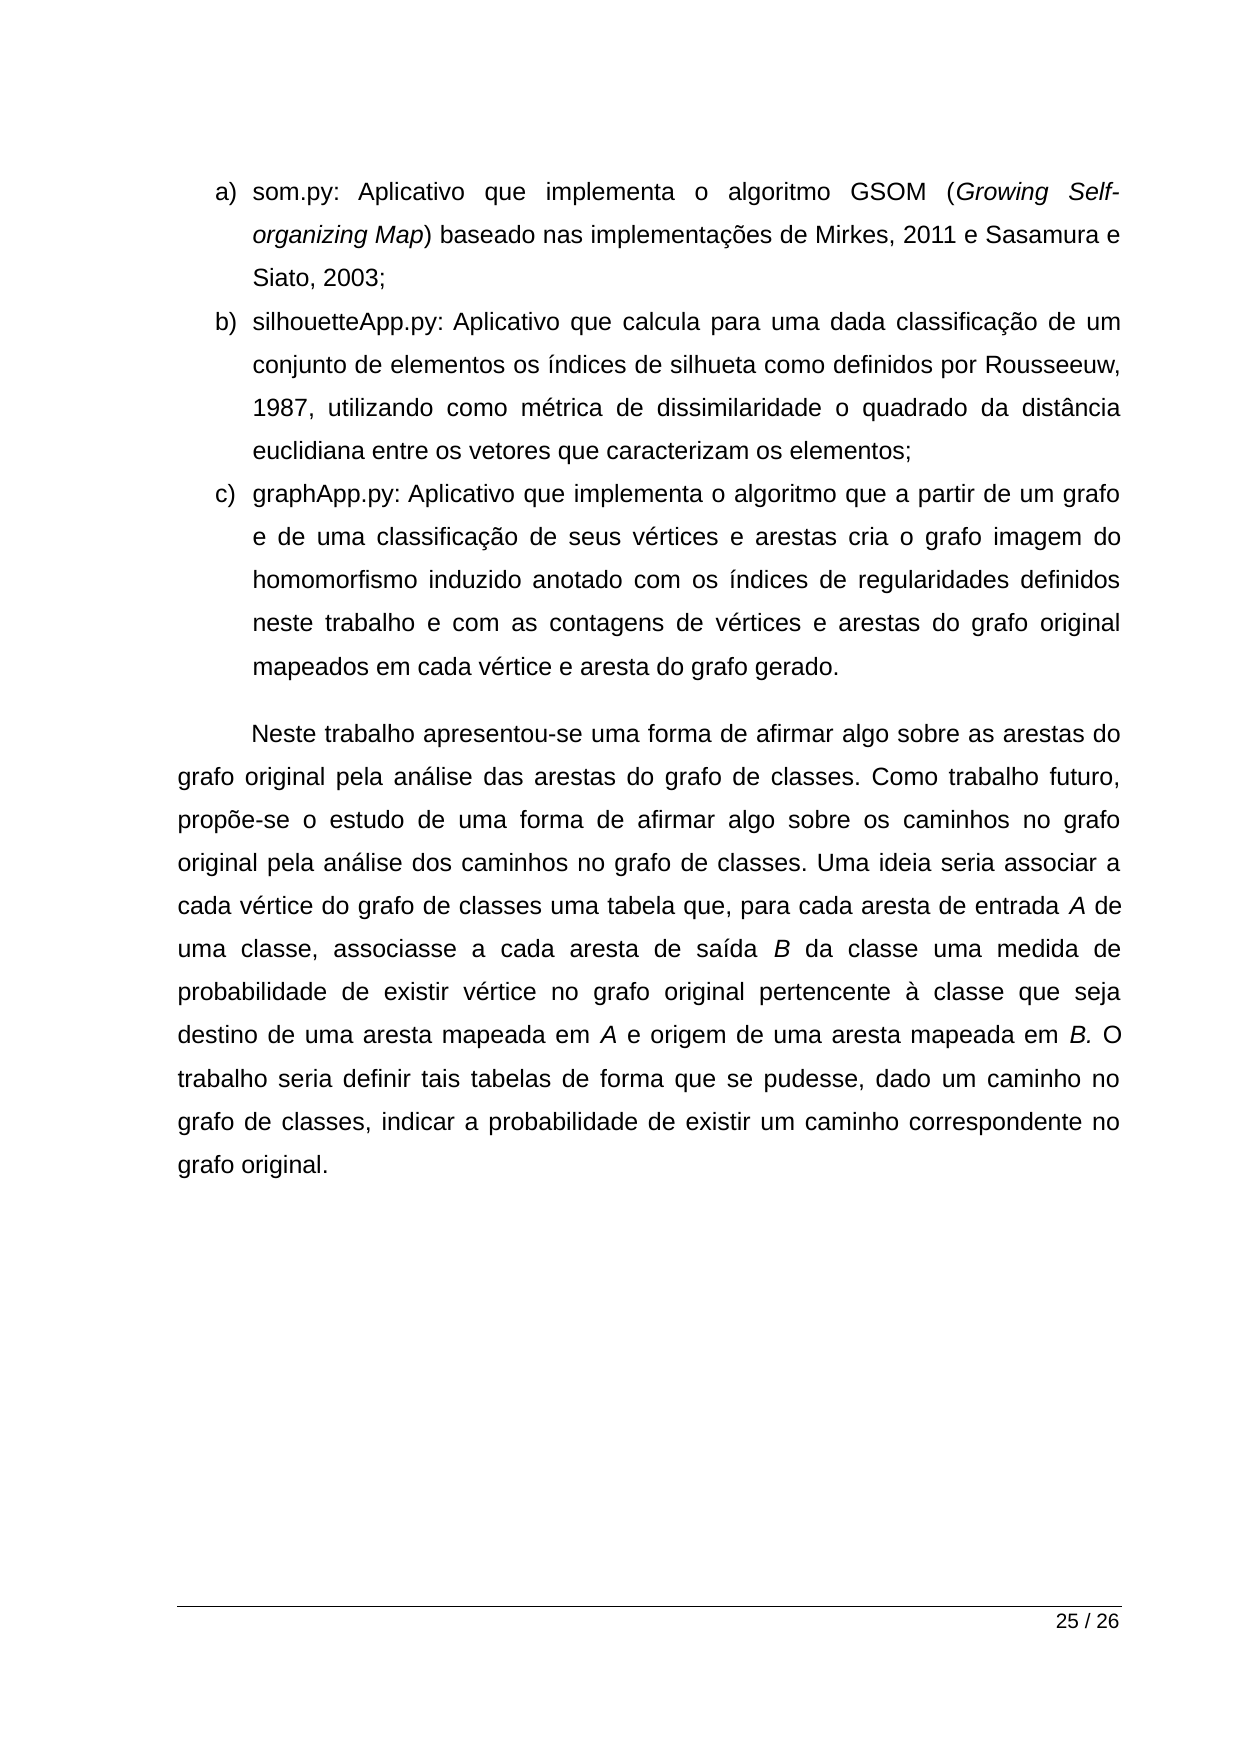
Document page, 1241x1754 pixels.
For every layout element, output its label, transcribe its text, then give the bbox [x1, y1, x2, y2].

text Neste trabalho apresentou-se uma forma de afirmar algo sobre as arestas do grafo original pela análise das arestas do grafo de classes. Como trabalho futuro, propõe-se o estudo de uma forma de afirmar algo sobre os caminhos no grafo original pela análise dos caminhos no grafo de classes. Uma ideia seria associar a cada vértice do grafo de classes uma tabela que, para cada aresta de entrada A de uma classe, associasse a cada aresta de saída B da classe uma medida de probabilidade de existir vértice no grafo original pertencente à classe que seja destino de uma aresta mapeada em A e origem de uma aresta mapeada em B. O trabalho seria definir tais tabelas de forma que se pudesse, dado um caminho no grafo de classes, indicar a probabilidade de existir um caminho correspondente no grafo original. [177, 719, 1122, 1179]
list graphApp.py: Aplicativo que implementa o algoritmo que a partir de um grafo e de uma classificação de seus vértices e arestas cria o grafo imagem do homomorfismo induzido anotado com os índices de regularidades definidos neste trabalho e com as contagens de vértices e arestas do grafo original mapeados em cada vértice e aresta do grafo gerado. [215, 479, 1122, 680]
list som.py: Aplicativo que implementa o algoritmo GSOM (Growing Self-organizing Map) baseado nas implementações de Mirkes, 2011 e Sasamura e Siato, 2003; [215, 177, 1122, 292]
list silhouetteApp.py: Aplicativo que calcula para uma dada classificação de um conjunto de elementos os índices de silhueta como definidos por Rousseeuw, 1987, utilizando como métrica de dissimilaridade o quadrado da distância euclidiana entre os vetores que caracterizam os elementos; [215, 307, 1122, 465]
